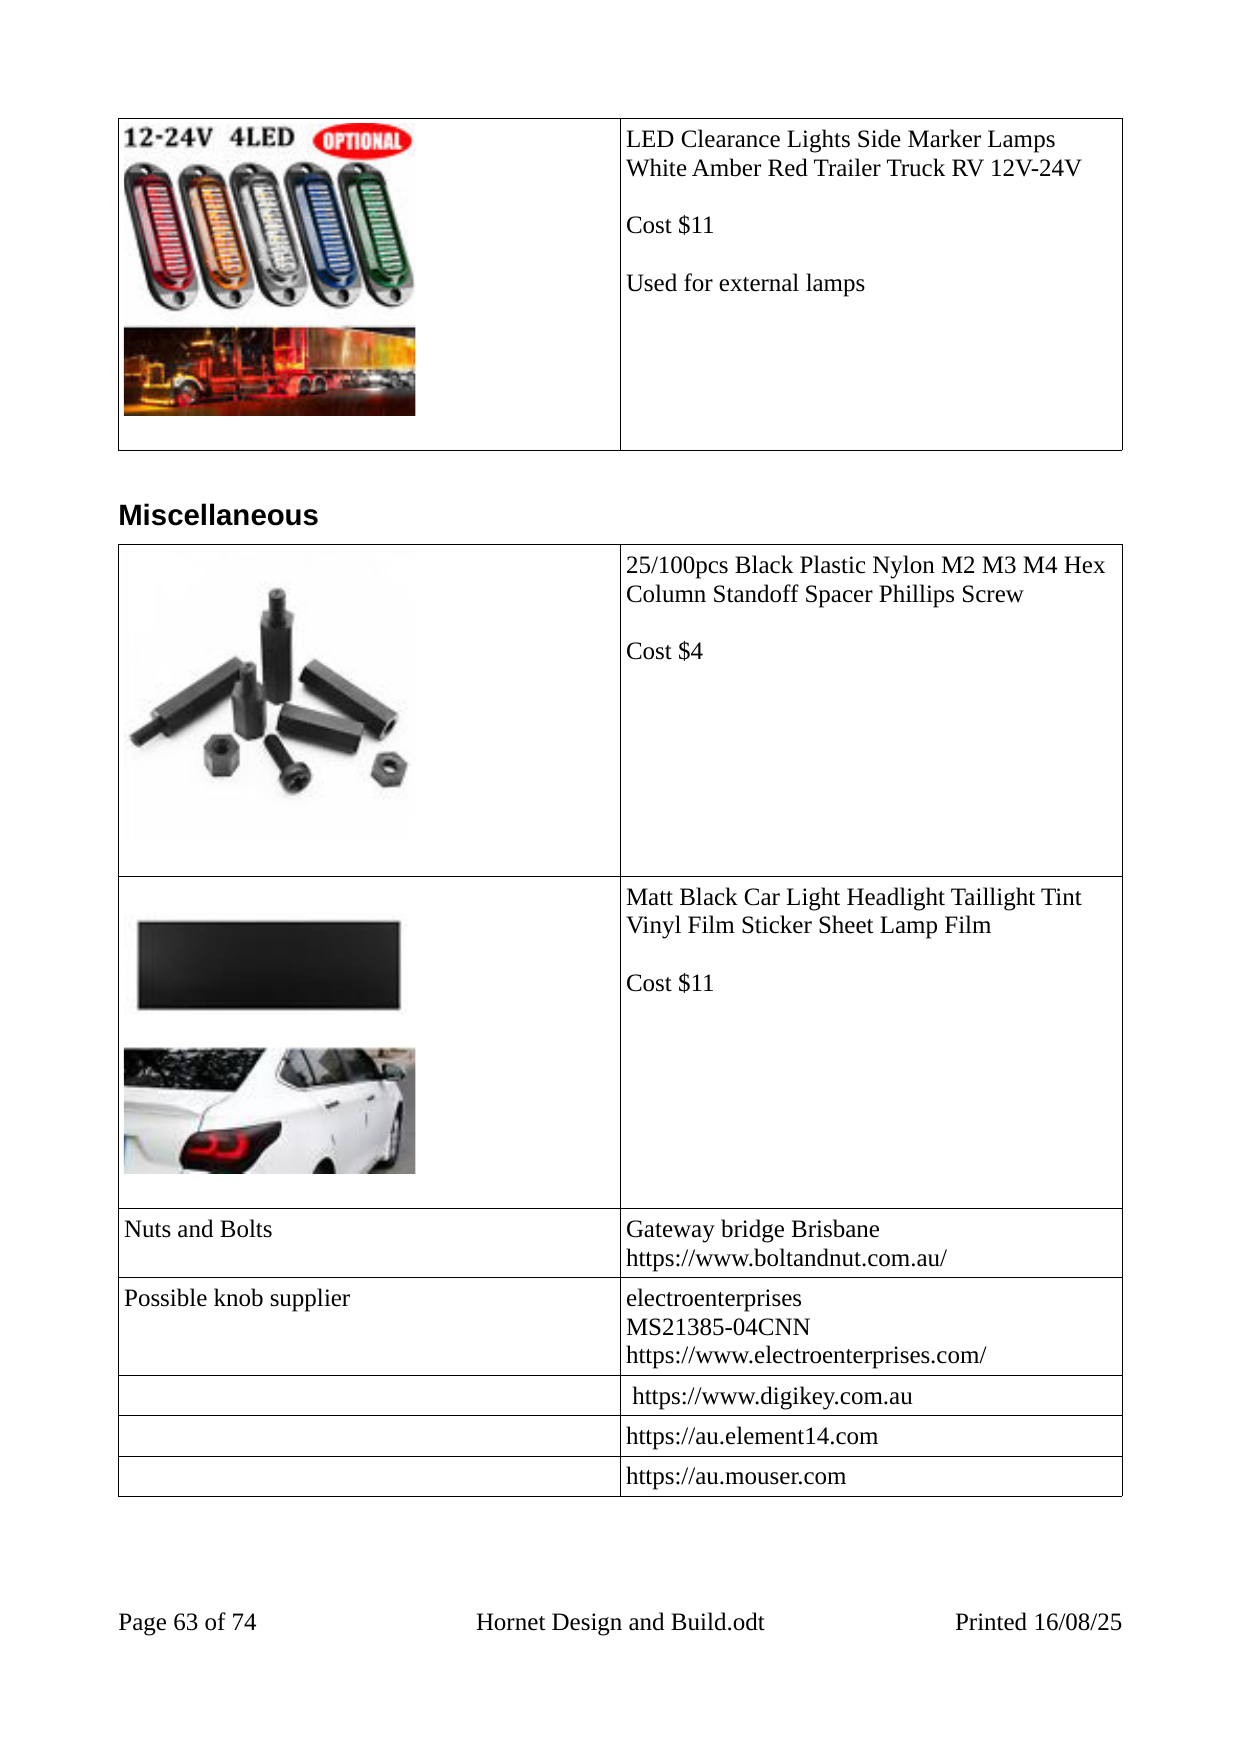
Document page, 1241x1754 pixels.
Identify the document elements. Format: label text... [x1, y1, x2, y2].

picture [123, 881, 416, 1174]
table_cell [119, 1416, 620, 1456]
picture [123, 550, 416, 842]
table_cell https://au.element14.com [621, 1416, 1122, 1456]
table_cell Possible knob supplier [119, 1278, 620, 1375]
subtitle Miscellaneous [118, 498, 1122, 532]
table_cell LED Clearance Lights Side Marker Lamps White Amber Red Trailer Truck RV 12V-24V Cost $11 Used for external lamps [621, 119, 1122, 450]
table_cell Matt Black Car Light Headlight Taillight Tint Vinyl Film Sticker Sheet Lamp Film Cost $11 [621, 877, 1122, 1208]
table_cell [119, 119, 620, 450]
table_cell [119, 1457, 620, 1496]
table_header 25/100pcs Black Plastic Nylon M2 M3 M4 Hex Column Standoff Spacer Phillips Screw Cost $4 [621, 545, 1122, 876]
picture [123, 123, 416, 416]
table_cell Gateway bridge Brisbane https://www.boltandnut.com.au/ [621, 1209, 1122, 1277]
table_cell [119, 877, 620, 1208]
table_cell electroenterprises MS21385-04CNN https://www.electroenterprises.com/ [621, 1278, 1122, 1375]
table_cell [119, 1376, 620, 1415]
table_header [119, 545, 620, 876]
table_cell https://au.mouser.com [621, 1457, 1122, 1496]
table_cell https://www.digikey.com.au [621, 1376, 1122, 1415]
table_cell Nuts and Bolts [119, 1209, 620, 1277]
